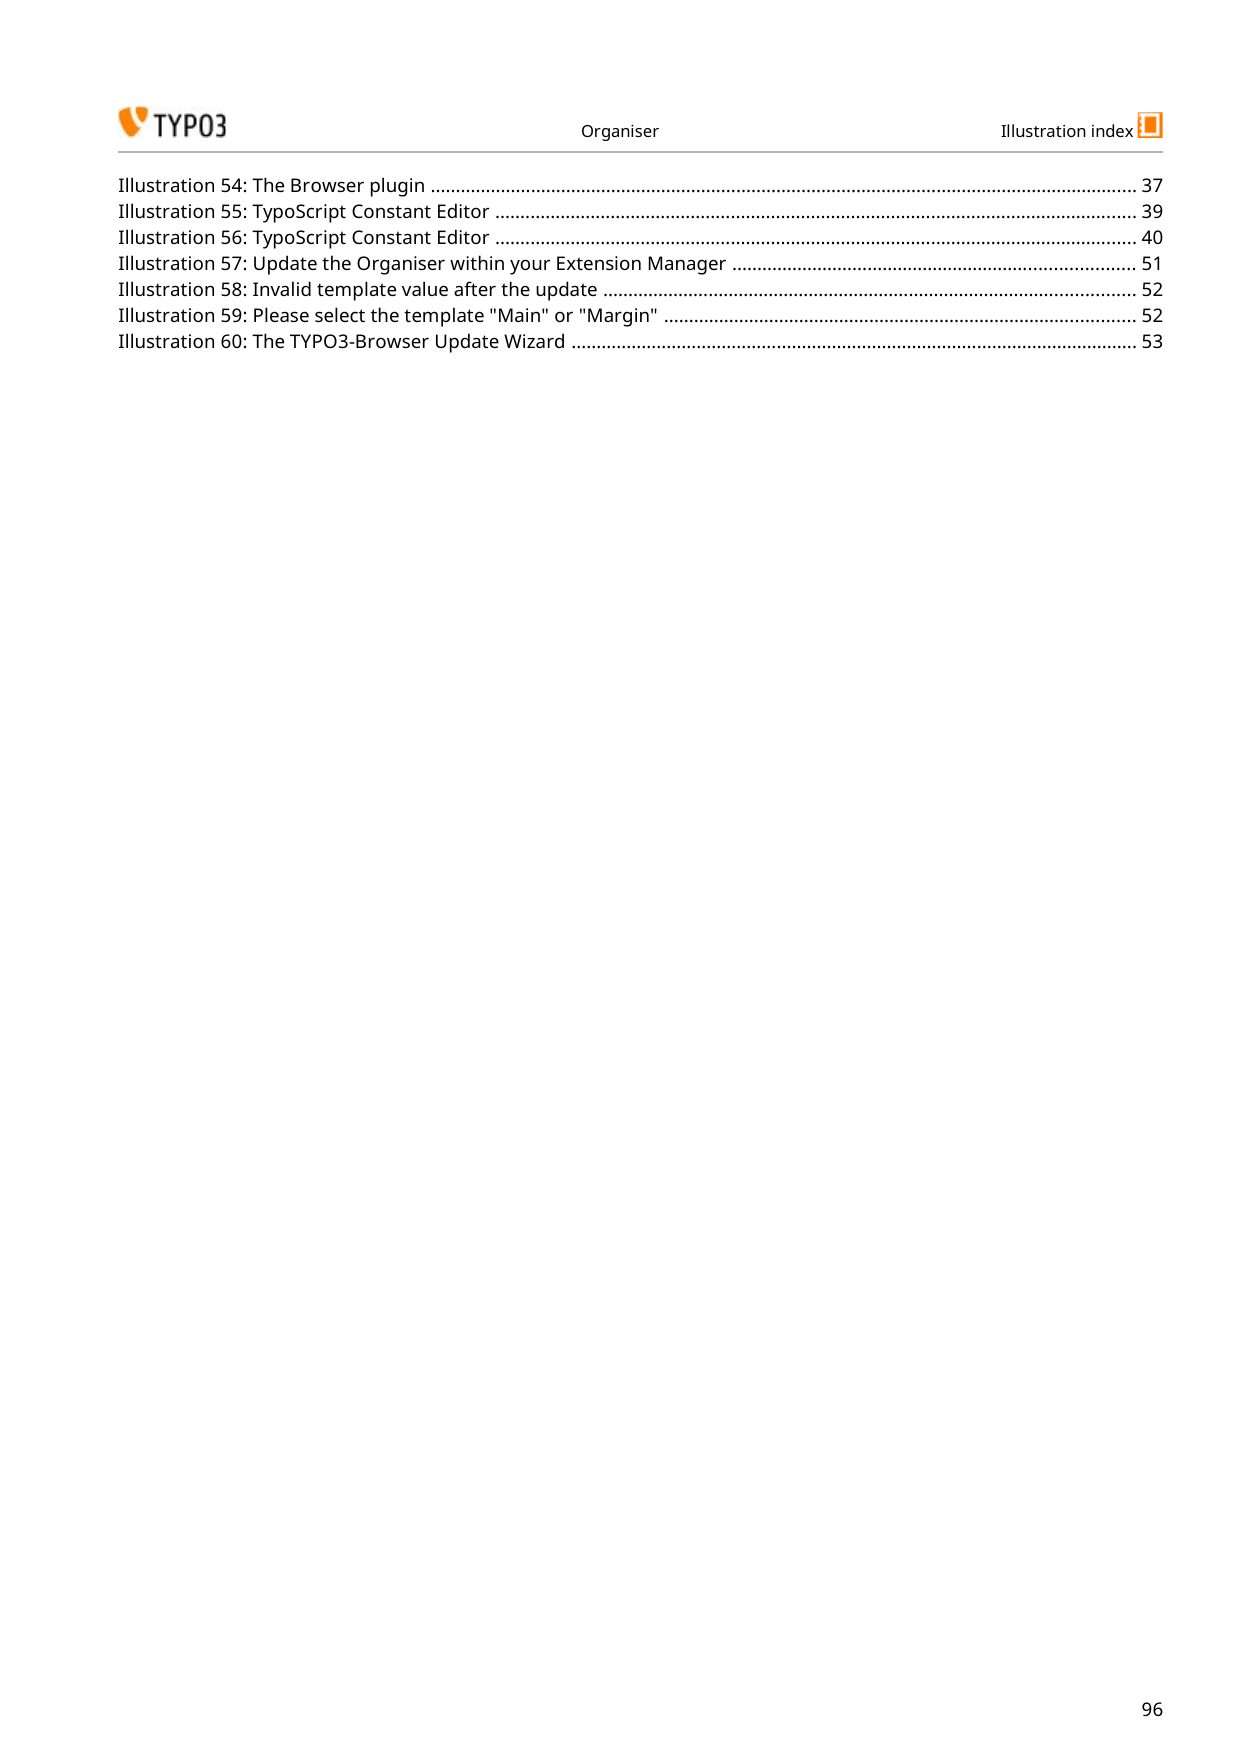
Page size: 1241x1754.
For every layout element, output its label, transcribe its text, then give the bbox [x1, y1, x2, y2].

text Illustration 55: TypoScript Constant Editor 39 [118, 198, 1163, 224]
text Illustration 58: Invalid template value after the update 52 [118, 276, 1163, 302]
picture [1137, 112, 1163, 138]
text Illustration 59: Please select the template "Main" or "Margin" 52 [118, 302, 1163, 328]
text Illustration 56: TypoScript Constant Editor 40 [118, 224, 1163, 250]
picture [118, 106, 227, 138]
text Illustration 54: The Browser plugin 37 [118, 172, 1163, 198]
text Illustration 57: Update the Organiser within your Extension Manager 51 [118, 250, 1163, 276]
text Illustration 60: The TYPO3-Browser Update Wizard 53 [118, 328, 1163, 354]
